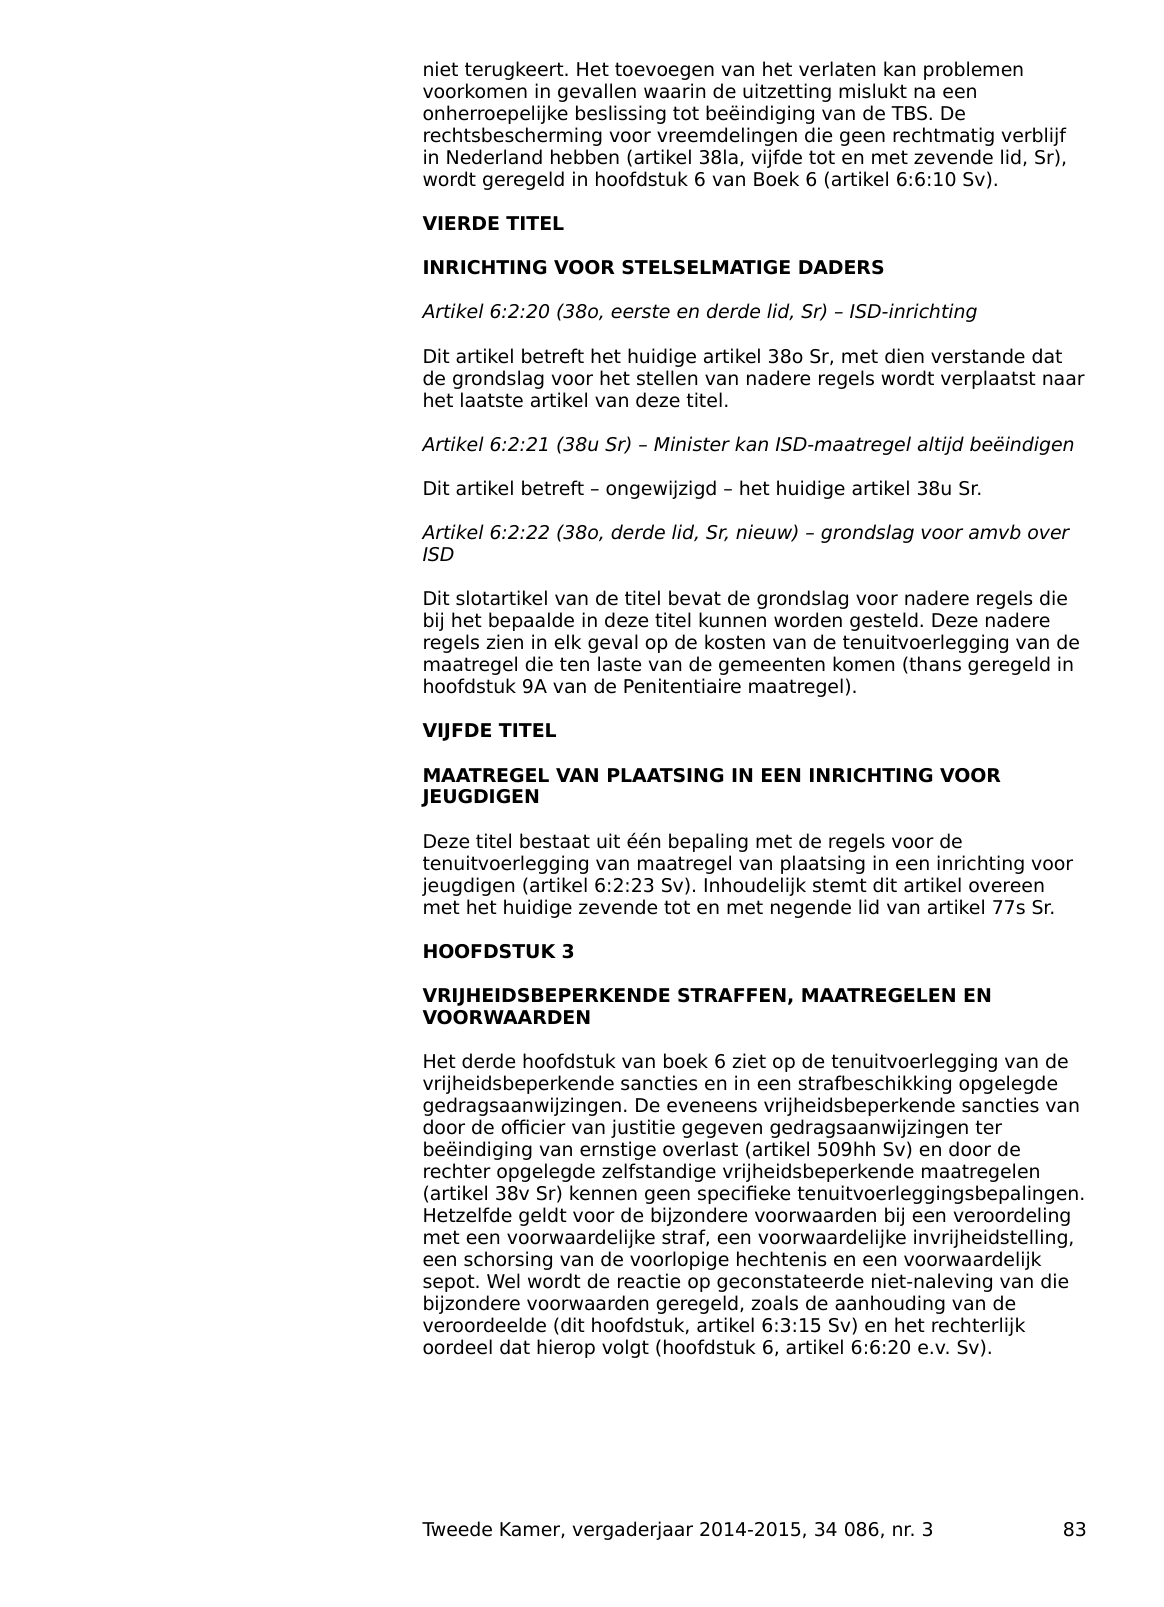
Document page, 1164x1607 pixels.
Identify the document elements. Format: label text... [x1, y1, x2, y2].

text Deze titel bestaat uit één bepaling met de regels voor de tenuitvoerlegging van maatregel van plaatsing in een inrichting voor jeugdigen (artikel 6:2:23 Sv). Inhoudelijk stemt dit artikel overeen met het huidige zevende tot en met negende lid van artikel 77s Sr. [422, 831, 1087, 918]
subtitle VIERDE TITEL [422, 213, 1087, 235]
subtitle HOOFDSTUK 3 [422, 941, 1087, 963]
subtitle MAATREGEL VAN PLAATSING IN EEN INRICHTING VOOR JEUGDIGEN [422, 764, 1087, 808]
text Dit artikel betreft – ongewijzigd – het huidige artikel 38u Sr. [422, 478, 1087, 500]
subtitle Artikel 6:2:21 (38u Sr) – Minister kan ISD-maatregel altijd beëindigen [422, 434, 1087, 456]
text niet terugkeert. Het toevoegen van het verlaten kan problemen voorkomen in gevallen waarin de uitzetting mislukt na een onherroepelijke beslissing tot beëindiging van de TBS. De rechtsbescherming voor vreemdelingen die geen rechtmatig verblijf in Nederland hebben (artikel 38la, vijfde tot en met zevende lid, Sr), wordt geregeld in hoofdstuk 6 van Boek 6 (artikel 6:6:10 Sv). [422, 59, 1087, 191]
subtitle VIJFDE TITEL [422, 720, 1087, 742]
subtitle INRICHTING VOOR STELSELMATIGE DADERS [422, 257, 1087, 279]
subtitle VRIJHEIDSBEPERKENDE STRAFFEN, MAATREGELEN EN VOORWAARDEN [422, 985, 1087, 1029]
text Dit slotartikel van de titel bevat de grondslag voor nadere regels die bij het bepaalde in deze titel kunnen worden gesteld. Deze nadere regels zien in elk geval op de kosten van de tenuitvoerlegging van de maatregel die ten laste van de gemeenten komen (thans geregeld in hoofdstuk 9A van de Penitentiaire maatregel). [422, 588, 1087, 698]
subtitle Artikel 6:2:22 (38o, derde lid, Sr, nieuw) – grondslag voor amvb over ISD [422, 522, 1087, 566]
text Dit artikel betreft het huidige artikel 38o Sr, met dien verstande dat de grondslag voor het stellen van nadere regels wordt verplaatst naar het laatste artikel van deze titel. [422, 346, 1087, 412]
text Het derde hoofdstuk van boek 6 ziet op de tenuitvoerlegging van de vrijheidsbeperkende sancties en in een strafbeschikking opgelegde gedragsaanwijzingen. De eveneens vrijheidsbeperkende sancties van door de officier van justitie gegeven gedragsaanwijzingen ter beëindiging van ernstige overlast (artikel 509hh Sv) en door de rechter opgelegde zelfstandige vrijheidsbeperkende maatregelen (artikel 38v Sr) kennen geen specifieke tenuitvoerleggingsbepalingen. Hetzelfde geldt voor de bijzondere voorwaarden bij een veroordeling met een voorwaardelijke straf, een voorwaardelijke invrijheidstelling, een schorsing van de voorlopige hechtenis en een voorwaardelijk sepot. Wel wordt de reactie op geconstateerde niet-naleving van die bijzondere voorwaarden geregeld, zoals de aanhouding van de veroordeelde (dit hoofdstuk, artikel 6:3:15 Sv) en het rechterlijk oordeel dat hierop volgt (hoofdstuk 6, artikel 6:6:20 e.v. Sv). [422, 1051, 1087, 1359]
subtitle Artikel 6:2:20 (38o, eerste en derde lid, Sr) – ISD-inrichting [422, 301, 1087, 323]
